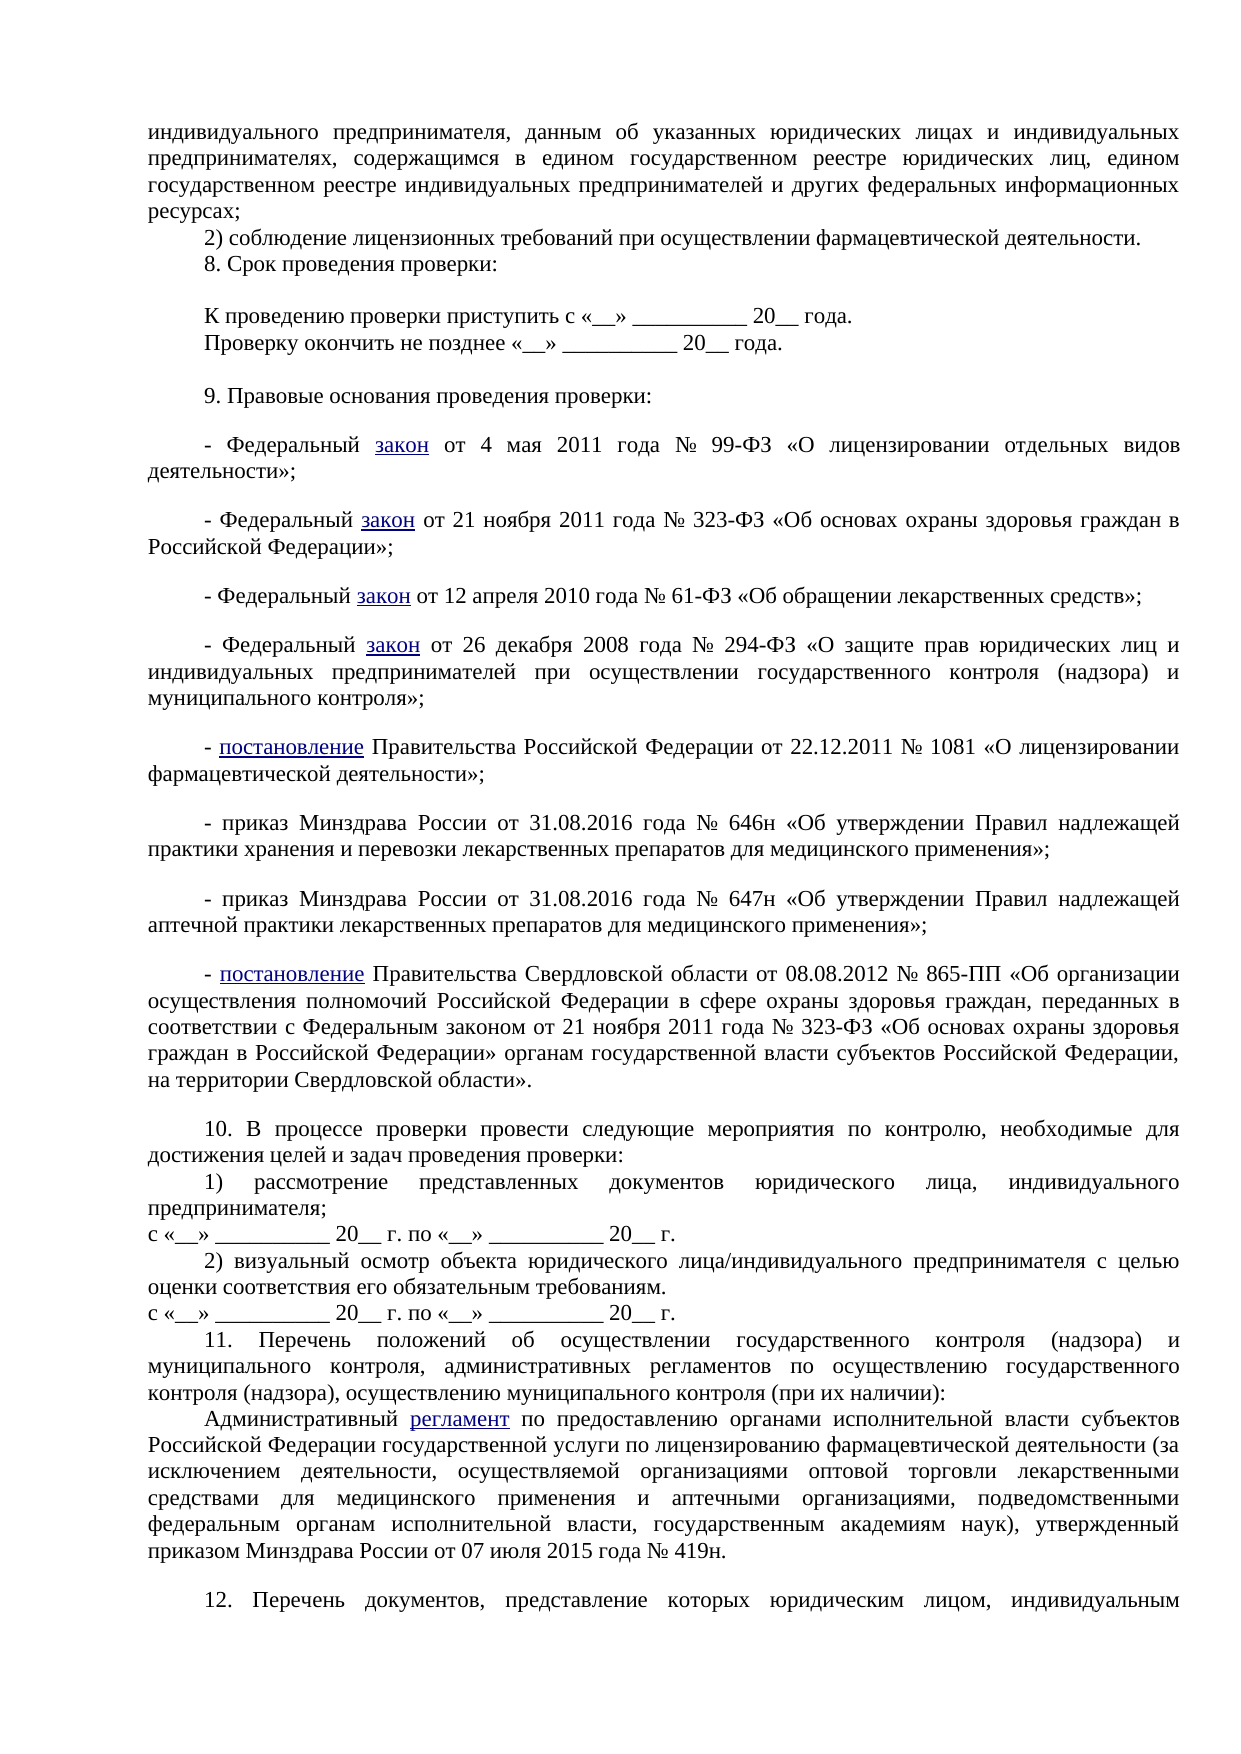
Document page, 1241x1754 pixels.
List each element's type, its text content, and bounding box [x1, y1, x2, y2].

text с «__» __________ 20__ г. по «__» __________ 20__ г. [148, 1220, 1181, 1247]
text 8. Срок проведения проверки: [148, 250, 1181, 276]
text - Федеральный закон от 4 мая 2011 года № 99-ФЗ «О лицензировании отдельных видов деятельности»; [148, 431, 1181, 484]
text - приказ Минздрава России от 31.08.2016 года № 646н «Об утверждении Правил надлежащей практики хранения и перевозки лекарственных препаратов для медицинского применения»; [148, 809, 1181, 862]
text 12. Перечень документов, представление которых юридическим лицом, индивидуальным [148, 1586, 1181, 1612]
text - Федеральный закон от 26 декабря 2008 года № 294-ФЗ «О защите прав юридических лиц и индивидуальных предпринимателей при осуществлении государственного контроля (надзора) и муниципального контроля»; [148, 631, 1181, 711]
text 10. В процессе проверки провести следующие мероприятия по контролю, необходимые для достижения целей и задач проведения проверки: [148, 1115, 1181, 1168]
text 2) визуальный осмотр объекта юридического лица/индивидуального предпринимателя с целью оценки соответствия его обязательным требованиям. [148, 1247, 1181, 1299]
text 11. Перечень положений об осуществлении государственного контроля (надзора) и муниципального контроля, административных регламентов по осуществлению государственного контроля (надзора), осуществлению муниципального контроля (при их наличии): [148, 1326, 1181, 1405]
text - Федеральный закон от 12 апреля 2010 года № 61-ФЗ «Об обращении лекарственных средств»; [148, 582, 1181, 608]
text индивидуального предпринимателя, данным об указанных юридических лицах и индивидуальных предпринимателях, содержащимся в едином государственном реестре юридических лиц, едином государственном реестре индивидуальных предпринимателей и других федеральных информационных ресурсах; [148, 118, 1181, 223]
text 1) рассмотрение представленных документов юридического лица, индивидуального предпринимателя; [148, 1168, 1181, 1220]
text с «__» __________ 20__ г. по «__» __________ 20__ г. [148, 1299, 1181, 1326]
text К проведению проверки приступить с «__» __________ 20__ года. [148, 303, 1181, 329]
text 9. Правовые основания проведения проверки: [148, 382, 1181, 408]
text - Федеральный закон от 21 ноября 2011 года № 323-ФЗ «Об основах охраны здоровья граждан в Российской Федерации»; [148, 507, 1181, 559]
text - постановление Правительства Российской Федерации от 22.12.2011 № 1081 «О лицензировании фармацевтической деятельности»; [148, 733, 1181, 786]
text - постановление Правительства Свердловской области от 08.08.2012 № 865-ПП «Об организации осуществления полномочий Российской Федерации в сфере охраны здоровья граждан, переданных в соответствии с Федеральным законом от 21 ноября 2011 года № 323-ФЗ «Об основах охраны здоровья граждан в Российской Федерации» органам государственной власти субъектов Российской Федерации, на территории Свердловской области». [148, 960, 1181, 1092]
text - приказ Минздрава России от 31.08.2016 года № 647н «Об утверждении Правил надлежащей аптечной практики лекарственных препаратов для медицинского применения»; [148, 885, 1181, 937]
text Проверку окончить не позднее «__» __________ 20__ года. [148, 329, 1181, 355]
text 2) соблюдение лицензионных требований при осуществлении фармацевтической деятельности. [148, 223, 1181, 250]
text Административный регламент по предоставлению органами исполнительной власти субъектов Российской Федерации государственной услуги по лицензированию фармацевтической деятельности (за исключением деятельности, осуществляемой организациями оптовой торговли лекарственными средствами для медицинского применения и аптечными организациями, подведомственными федеральным органам исполнительной власти, государственным академиям наук), утвержденный приказом Минздрава России от 07 июля 2015 года № 419н. [148, 1405, 1181, 1563]
